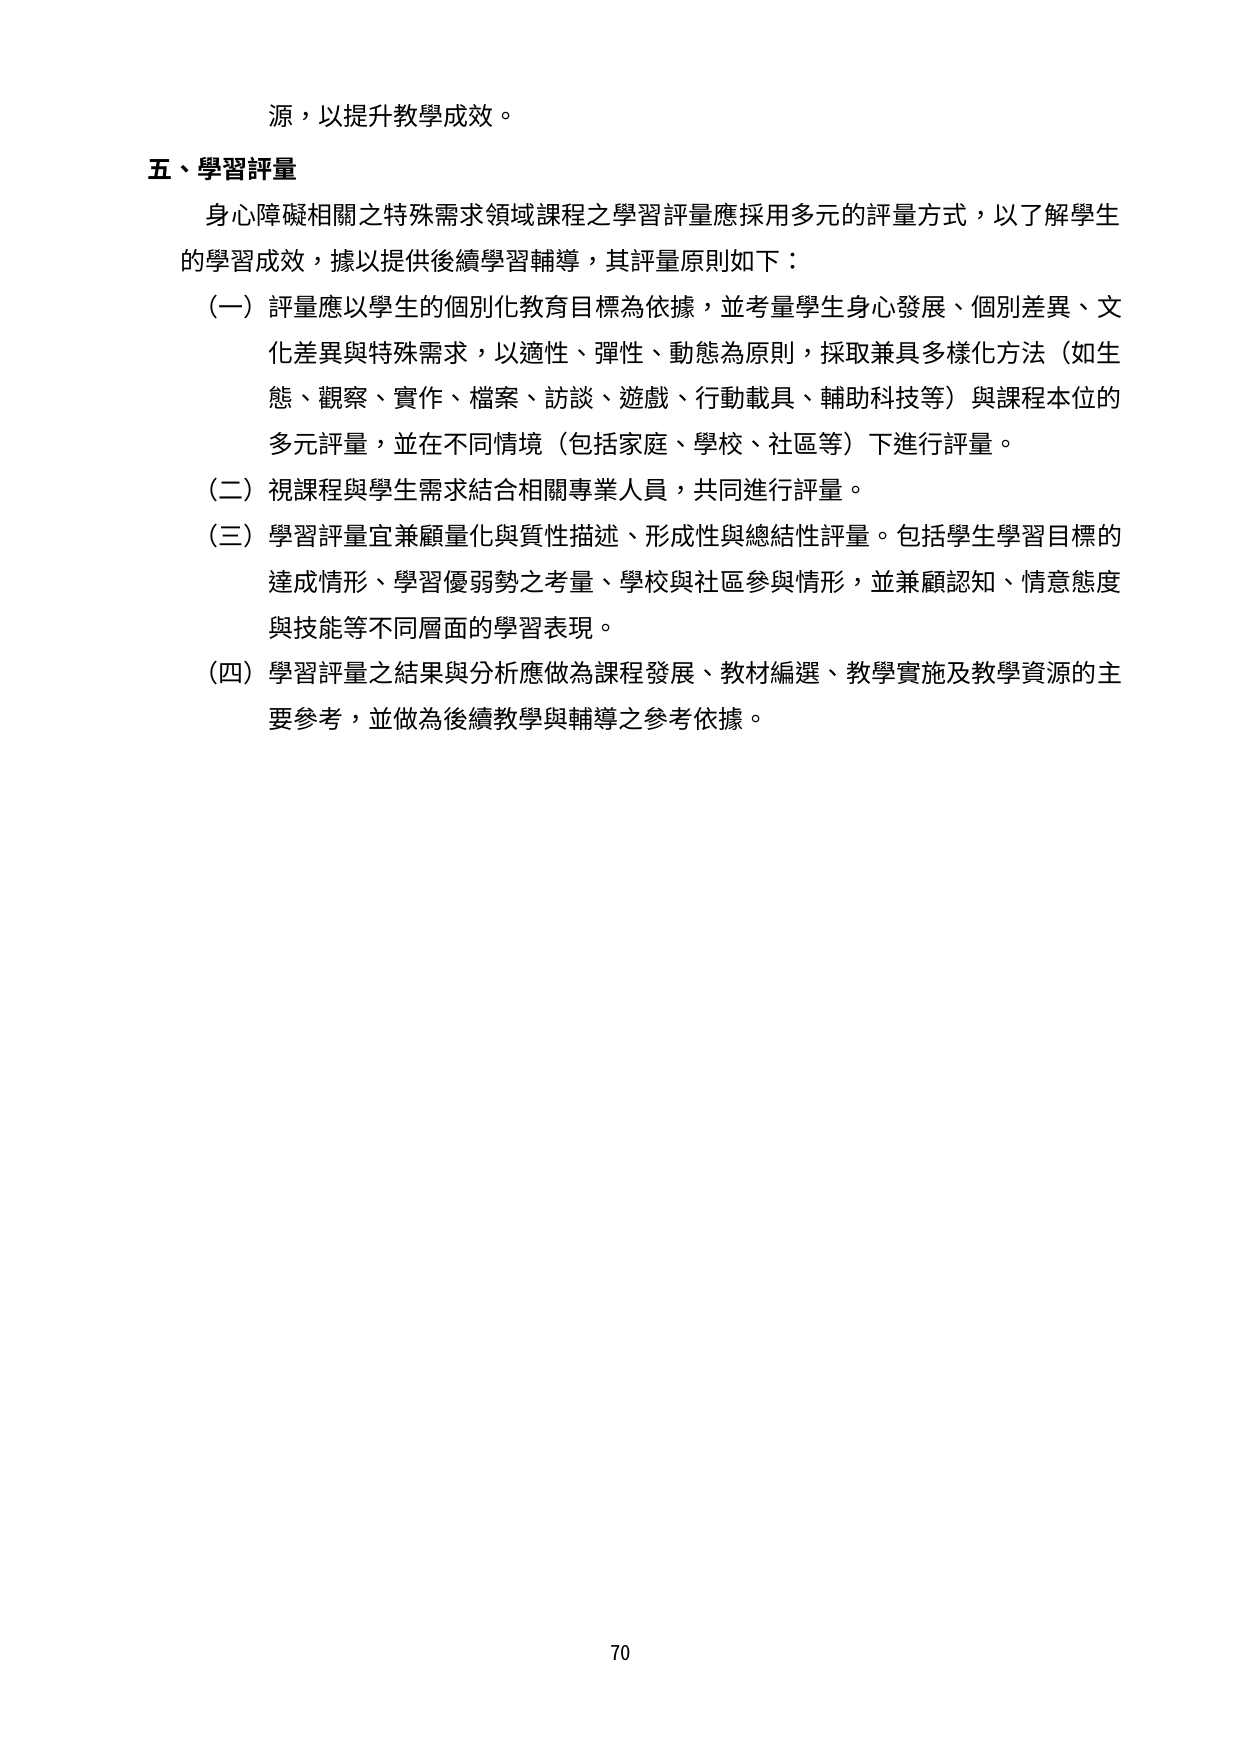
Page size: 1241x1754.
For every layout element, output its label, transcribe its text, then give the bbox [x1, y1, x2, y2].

text （三）學習評量宜兼顧量化與質性描述、形成性與總結性評量。包括學生學習目標的達成情形、學習優弱勢之考量、學校與社區參與情形，並兼顧認知、情意態度與技能等不同層面的學習表現。 [193, 509, 1122, 646]
text 源，以提升教學成效。 [193, 89, 1122, 134]
text 五、學習評量 [118, 142, 1122, 188]
text （四）學習評量之結果與分析應做為課程發展、教材編選、教學實施及教學資源的主要參考，並做為後續教學與輔導之參考依據。 [193, 646, 1122, 738]
text （二）視課程與學生需求結合相關專業人員，共同進行評量。 [193, 463, 1122, 509]
text （一）評量應以學生的個別化教育目標為依據，並考量學生身心發展、個別差異、文化差異與特殊需求，以適性、彈性、動態為原則，採取兼具多樣化方法（如生態、觀察、實作、檔案、訪談、遊戲、行動載具、輔助科技等）與課程本位的多元評量，並在不同情境（包括家庭、學校、社區等）下進行評量。 [193, 279, 1122, 463]
text 身心障礙相關之特殊需求領域課程之學習評量應採用多元的評量方式，以了解學生的學習成效，據以提供後續學習輔導，其評量原則如下： [181, 188, 1122, 279]
